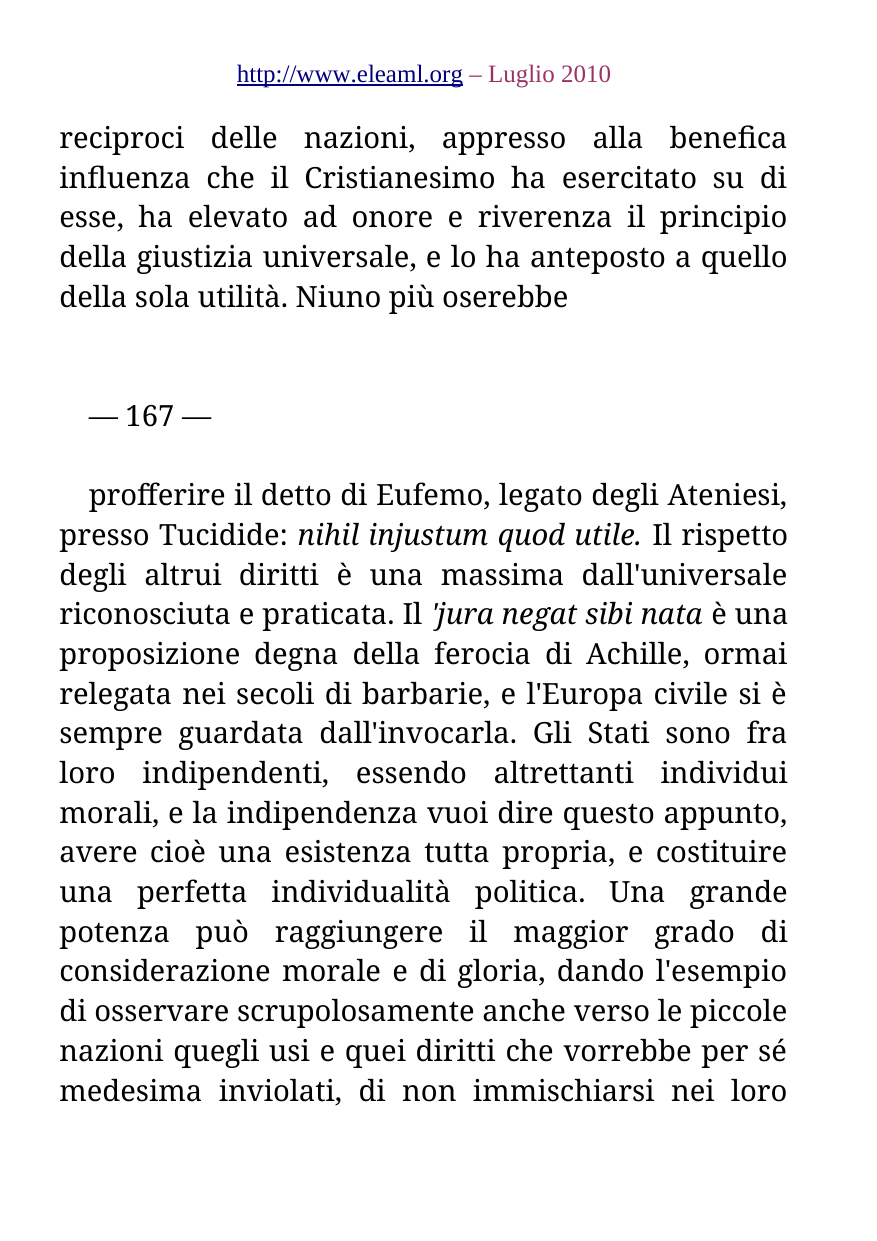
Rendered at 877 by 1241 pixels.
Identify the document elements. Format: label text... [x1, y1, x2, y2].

text reciproci delle nazioni, appresso alla benefica influenza che il Cristianesimo ha esercitato su di esse, ha elevato ad onore e riverenza il principio della giustizia universale, e lo ha anteposto a quello della sola utilità. Niuno più oserebbe [59, 117, 788, 316]
text — 167 — [59, 395, 788, 435]
text profferire il detto di Eufemo, legato degli Ateniesi, presso Tucidide: nihil injustum quod utile. Il rispetto degli altrui diritti è una massima dall'universale riconosciuta e praticata. Il 'jura negat sibi nata è una proposizione degna della ferocia di Achille, ormai relegata nei secoli di barbarie, e l'Europa civile si è sempre guardata dall'invocarla. Gli Stati sono fra loro indipendenti, essendo altrettanti individui morali, e la indipendenza vuoi dire questo appunto, avere cioè una esistenza tutta propria, e costituire una perfetta individualità politica. Una grande potenza può raggiungere il maggior grado di considerazione morale e di gloria, dando l'esempio di osservare scrupolosamente anche verso le piccole nazioni quegli usi e quei diritti che vorrebbe per sé medesima inviolati, di non immischiarsi nei loro [59, 474, 788, 1109]
